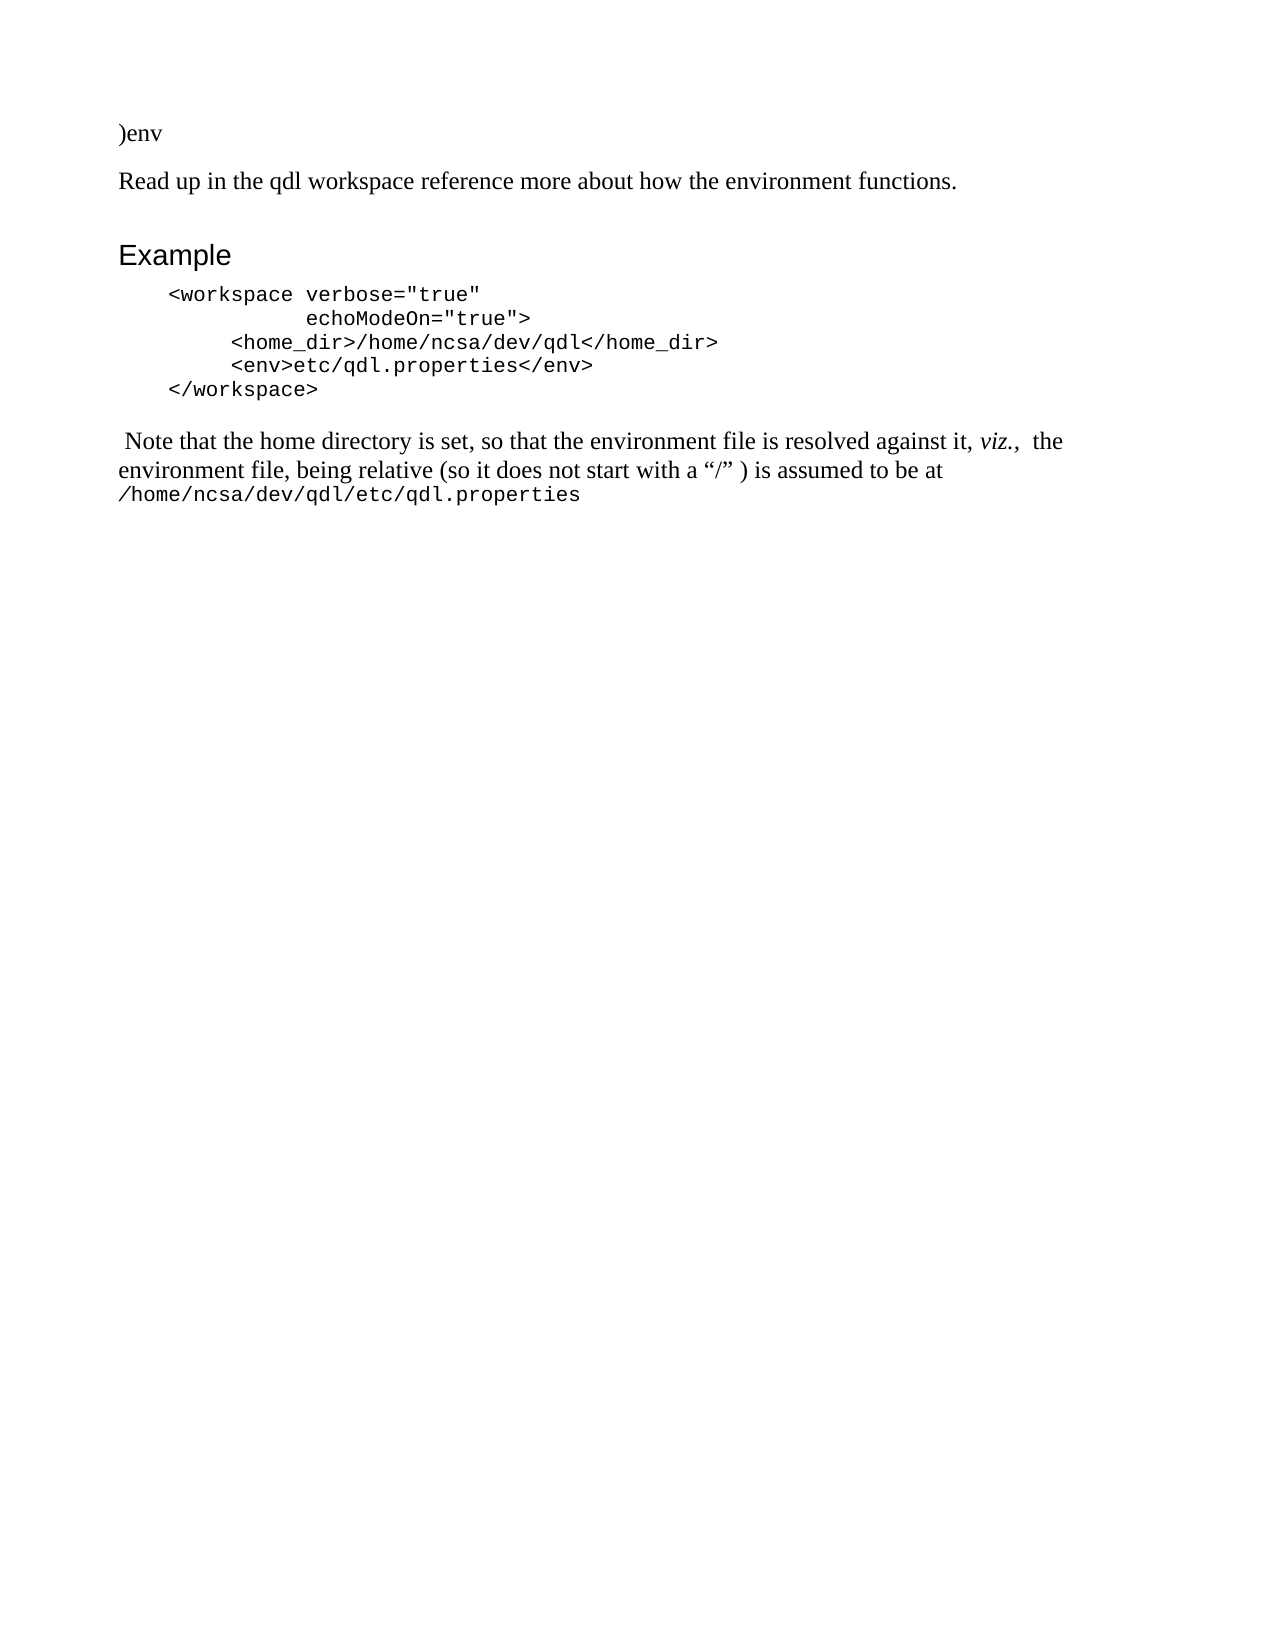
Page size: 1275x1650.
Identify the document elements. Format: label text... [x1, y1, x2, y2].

text <workspace verbose="true" [118, 284, 1157, 308]
text )env [118, 118, 1157, 147]
text </workspace> [118, 379, 1157, 426]
text Note that the home directory is set, so that the environment file is resolved against it, viz., the environment file, being relative (so it does not start with a “/” ) is assumed to be at /home/ncsa/dev/qdl/etc/qdl.properties [118, 426, 1157, 507]
text Read up in the qdl workspace reference more about how the environment functions. [118, 166, 1157, 194]
text echoModeOn="true"> [118, 308, 1157, 332]
subtitle Example [118, 238, 1157, 272]
text <env>etc/qdl.properties</env> [118, 355, 1157, 379]
text <home_dir>/home/ncsa/dev/qdl</home_dir> [118, 332, 1157, 355]
